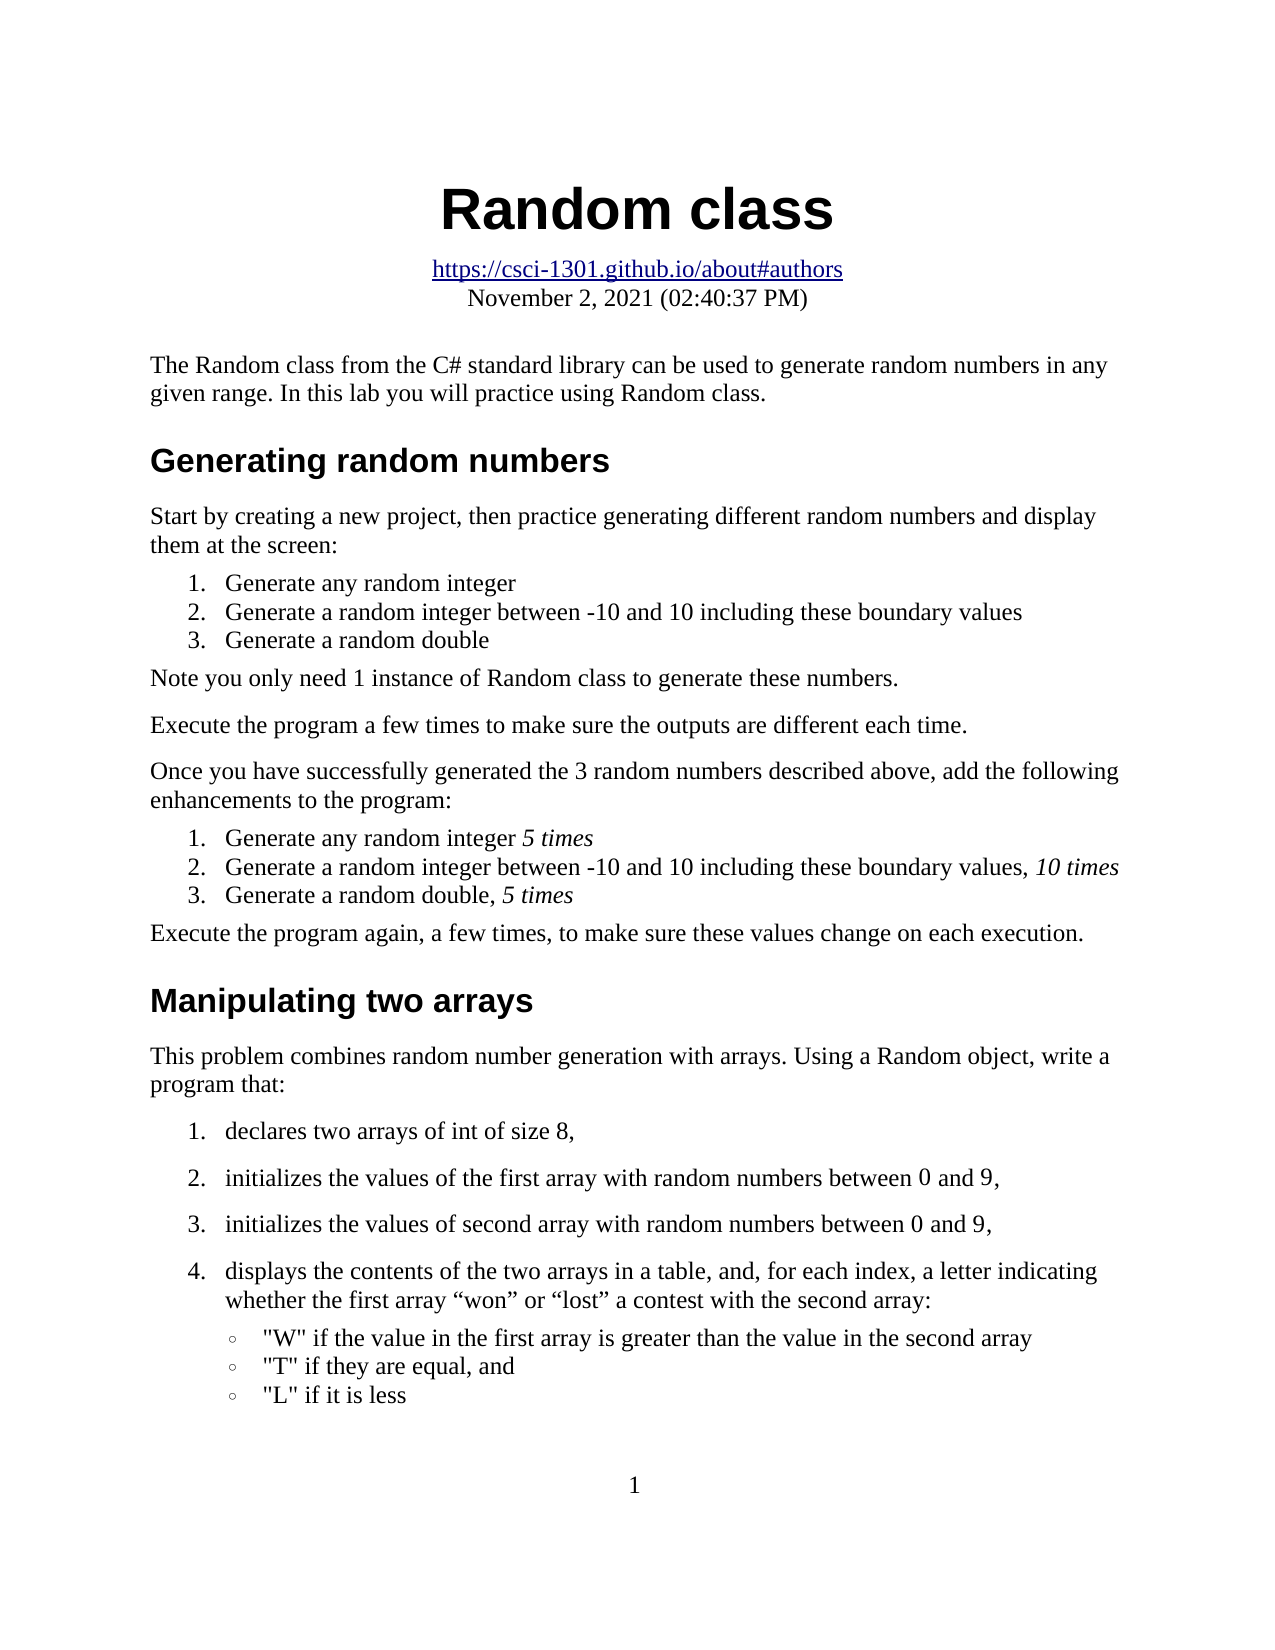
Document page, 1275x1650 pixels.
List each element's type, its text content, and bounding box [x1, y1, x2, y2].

text Execute the program a few times to make sure the outputs are different each time. [150, 710, 1125, 738]
text Execute the program again, a few times, to make sure these values change on each execution. [150, 918, 1125, 947]
text Start by creating a new project, then practice generating different random numbers and display them at the screen: [150, 501, 1125, 559]
list Generate any random integer [187, 568, 1125, 597]
text Note you only need 1 instance of Random class to generate these numbers. [150, 663, 1125, 692]
list initializes the values of second array with random numbers between and , [187, 1209, 1125, 1238]
list "W" if the value in the first array is greater than the value in the second array [225, 1323, 1125, 1351]
title Random class [150, 175, 1125, 242]
list Generate a random double, 5 times [187, 880, 1125, 909]
list Generate a random double [187, 625, 1125, 654]
list "L" if it is less [225, 1380, 1125, 1409]
text This problem combines random number generation with arrays. Using a Random object, write a program that: [150, 1041, 1125, 1098]
text The Random class from the C# standard library can be used to generate random numbers in any given range. In this lab you will practice using Random class. [150, 350, 1125, 407]
list declares two arrays of int of size 8, [187, 1116, 1125, 1145]
list "T" if they are equal, and [225, 1351, 1125, 1380]
subtitle Generating random numbers [150, 441, 1125, 480]
subtitle Manipulating two arrays [150, 981, 1125, 1019]
list Generate any random integer 5 times [187, 823, 1125, 852]
text November 2, 2021 (02:40:37 PM) [150, 283, 1125, 312]
text Once you have successfully generated the 3 random numbers described above, add the following enhancements to the program: [150, 756, 1125, 814]
text https://csci-1301.github.io/about#authors [150, 254, 1125, 283]
list Generate a random integer between -10 and 10 including these boundary values, 10 times [187, 852, 1125, 880]
list initializes the values of the first array with random numbers between and , [187, 1163, 1125, 1192]
list Generate a random integer between -10 and 10 including these boundary values [187, 597, 1125, 625]
list displays the contents of the two arrays in a table, and, for each index, a letter indicating whether the first array “won” or “lost” a contest with the second array: [187, 1256, 1125, 1314]
